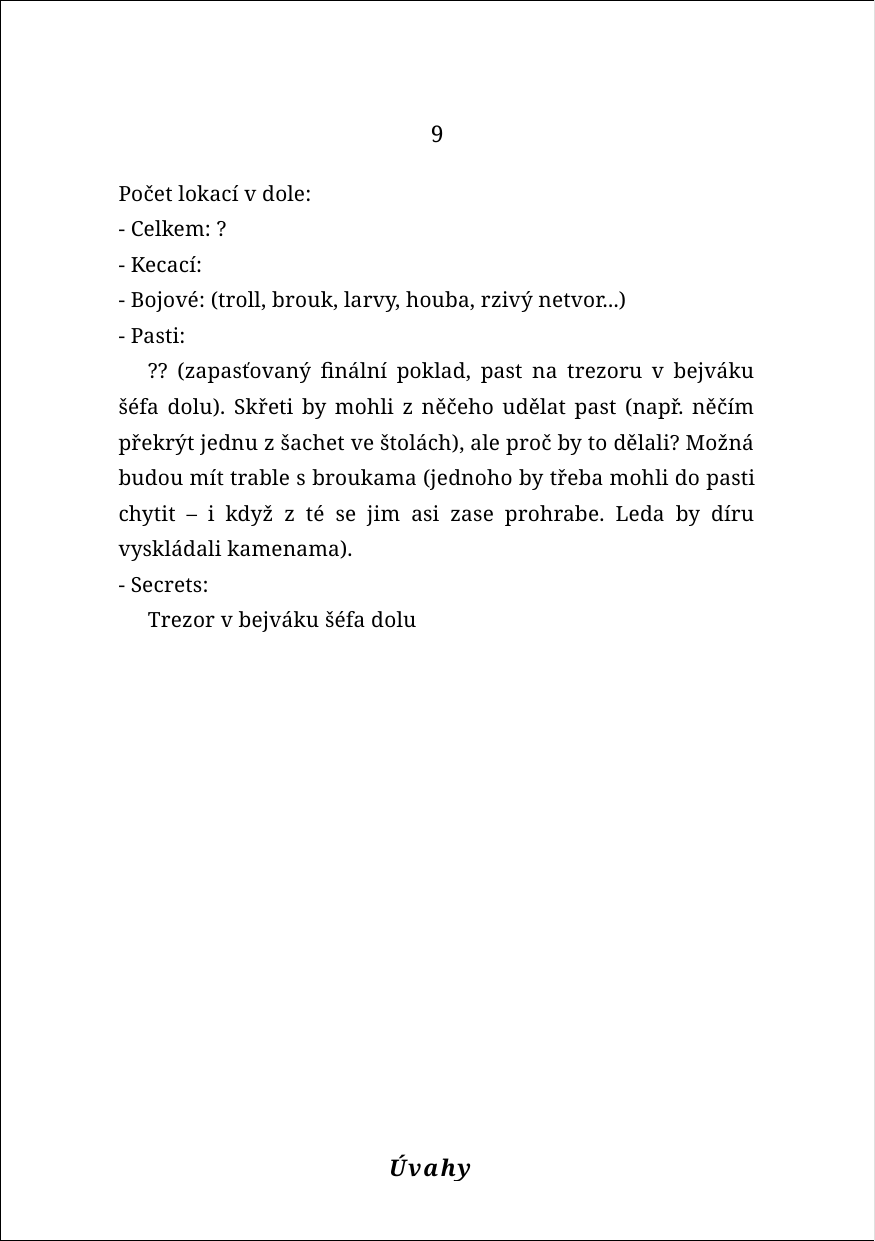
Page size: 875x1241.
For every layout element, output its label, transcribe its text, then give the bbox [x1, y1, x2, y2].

text Počet lokací v dole: - Celkem: ? - Kecací: - Bojové: (troll, brouk, larvy, houba, rzivý netvor...) - Pasti: ?? (zapasťovaný finální poklad, past na trezoru v bejváku šéfa dolu). Skřeti by mohli z něčeho udělat past (např. něčím překrýt jednu z šachet ve štolách), ale proč by to dělali? Možná budou mít trable s broukama (jednoho by třeba mohli do pasti chytit – i když z té se jim asi zase prohrabe. Leda by díru vyskládali kamenama). - Secrets: Trezor v bejváku šéfa dolu [118, 179, 756, 634]
